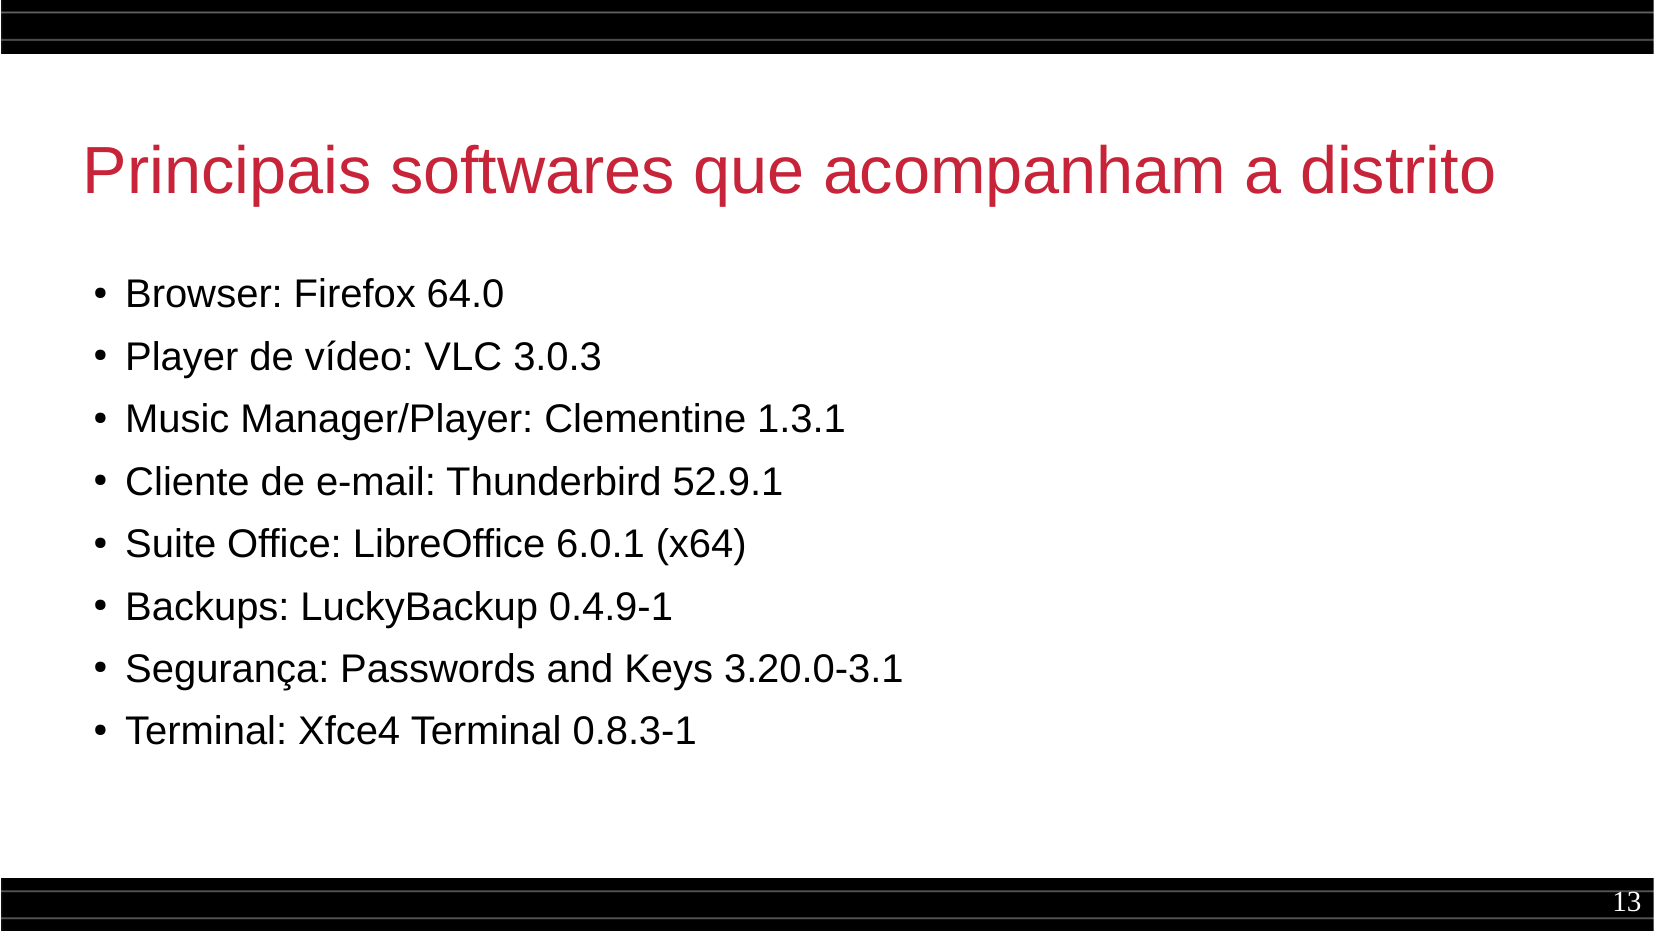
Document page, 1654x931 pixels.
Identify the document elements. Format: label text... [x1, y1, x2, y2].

picture [1, 0, 1654, 54]
picture [1, 878, 1654, 931]
title Principais softwares que acompanham a distrito [82, 92, 1571, 249]
list Browser: Firefox 64.0 Player de vídeo: VLC 3.0.3 Music Manager/Player: Clementine 1.3.1 Cliente de e-mail: Thunderbird 52.9.1 Suite Office: LibreOffice 6.0.1 (x64) Backups: LuckyBackup 0.4.9-1 Segurança: Passwords and Keys 3.20.0-3.1 Terminal: Xfce4 Terminal 0.8.3-1 [82, 271, 1571, 758]
